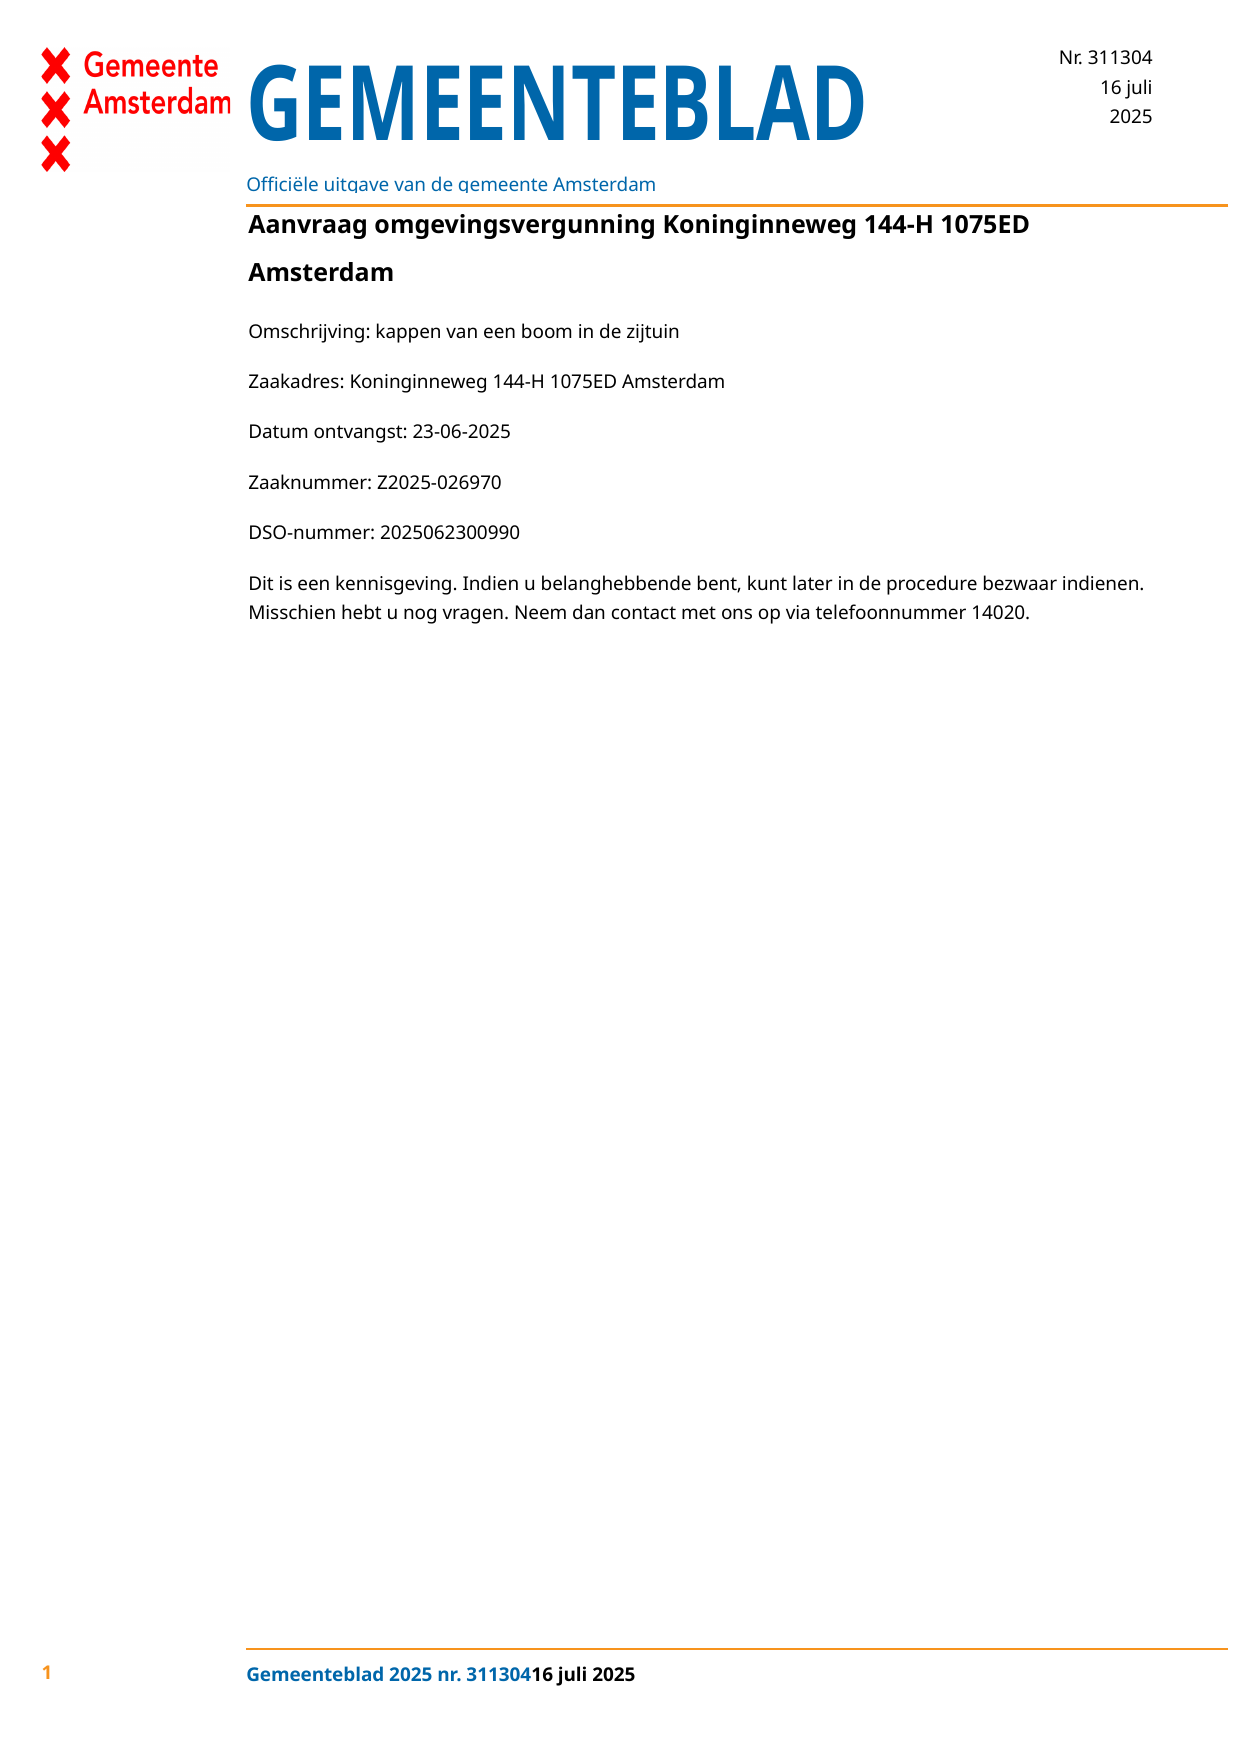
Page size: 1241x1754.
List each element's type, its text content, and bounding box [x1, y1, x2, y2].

picture [41, 47, 231, 172]
text Omschrijving: kappen van een boom in de zijtuin [248, 318, 1152, 344]
text Zaakadres: Koninginneweg 144-H 1075ED Amsterdam [248, 368, 1152, 394]
text Datum ontvangst: 23-06-2025 [248, 419, 1152, 444]
text Zaaknummer: Z2025-026970 [248, 469, 1152, 495]
text Aanvraag omgevingsvergunning Koninginneweg 144-H 1075ED Amsterdam [248, 207, 1152, 288]
text Dit is een kennisgeving. Indien u belanghebbende bent, kunt later in de procedure bezwaar indienen. Misschien hebt u nog vragen. Neem dan contact met ons op via telefoonnummer 14020. [248, 570, 1152, 625]
text DSO-nummer: 2025062300990 [248, 519, 1152, 545]
